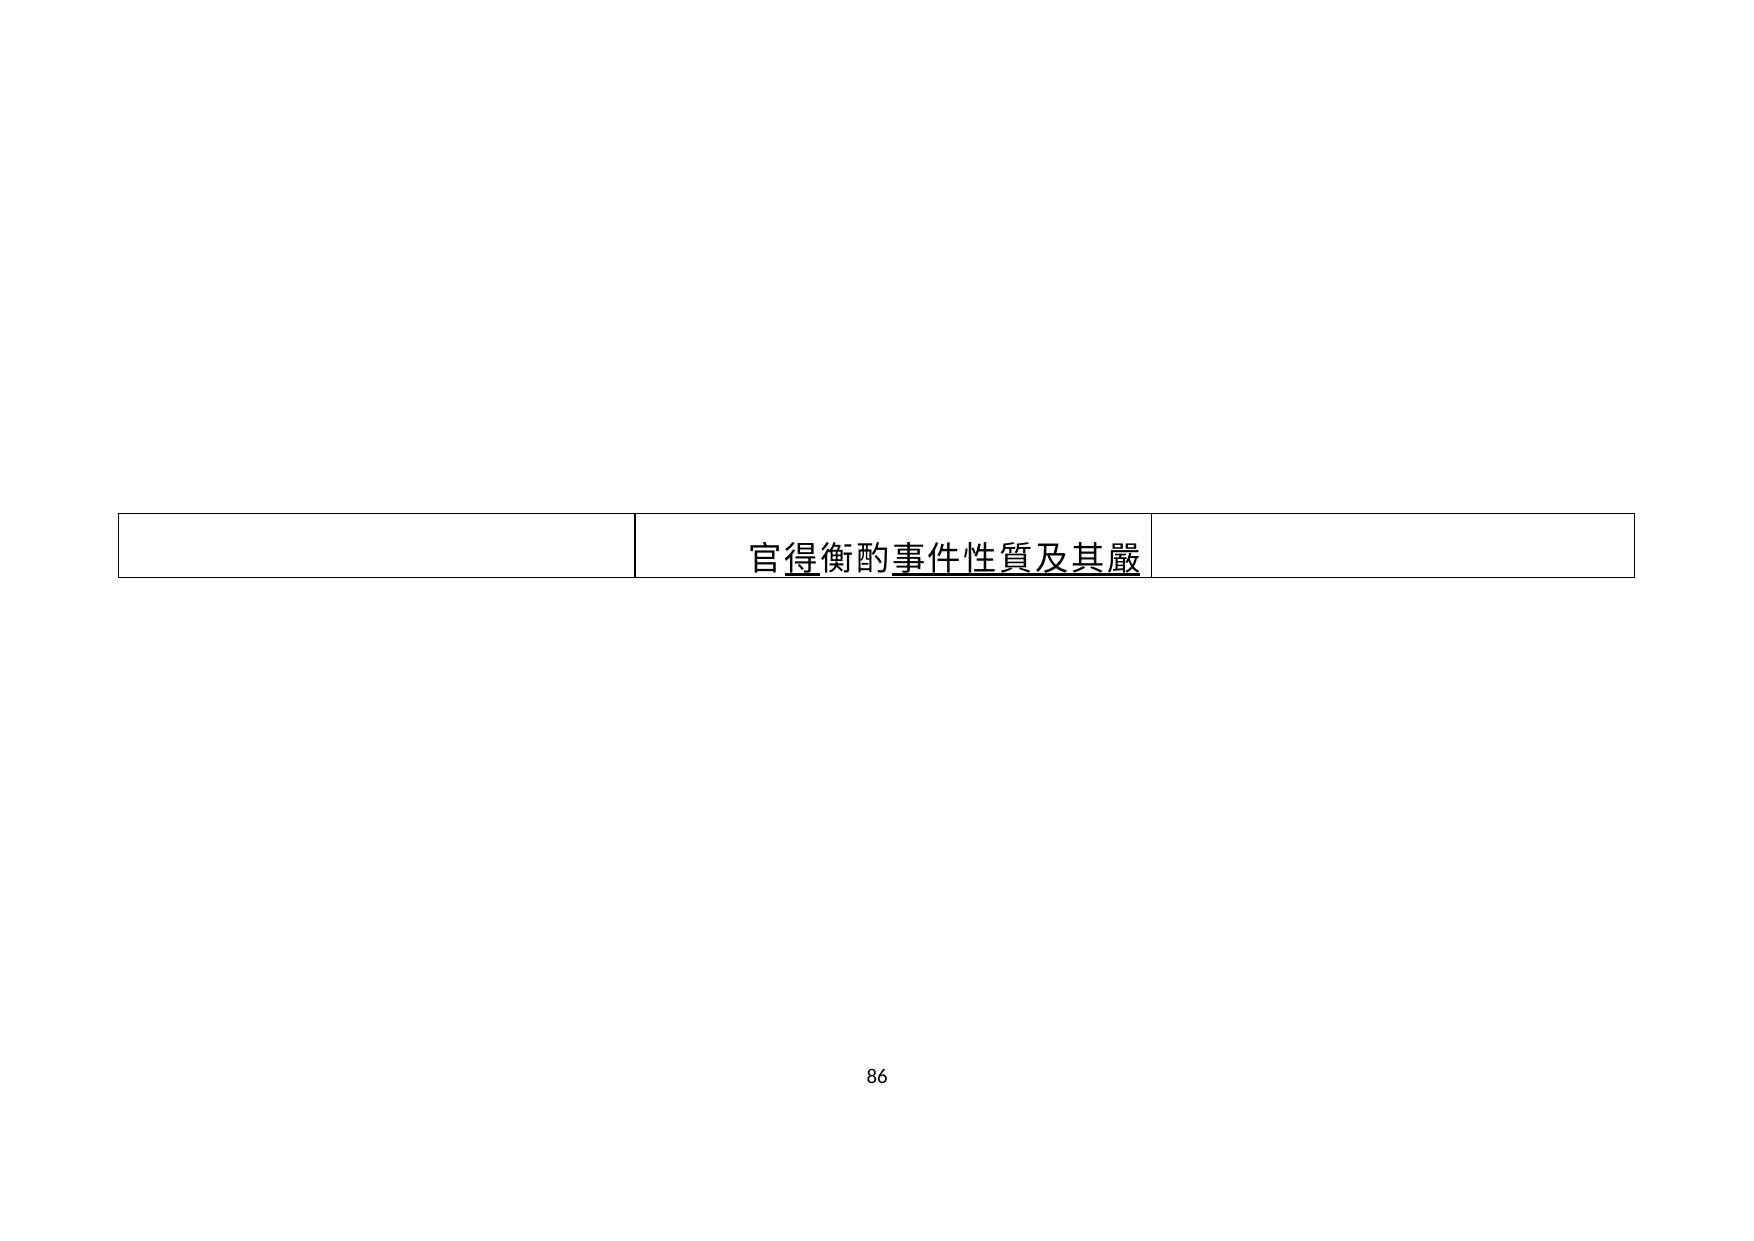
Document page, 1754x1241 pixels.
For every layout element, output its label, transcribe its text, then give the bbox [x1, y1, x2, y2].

table_cell [119, 514, 634, 577]
table_cell [1152, 514, 1634, 577]
table_cell 官得衡酌事件性質及其嚴 [636, 514, 1151, 577]
